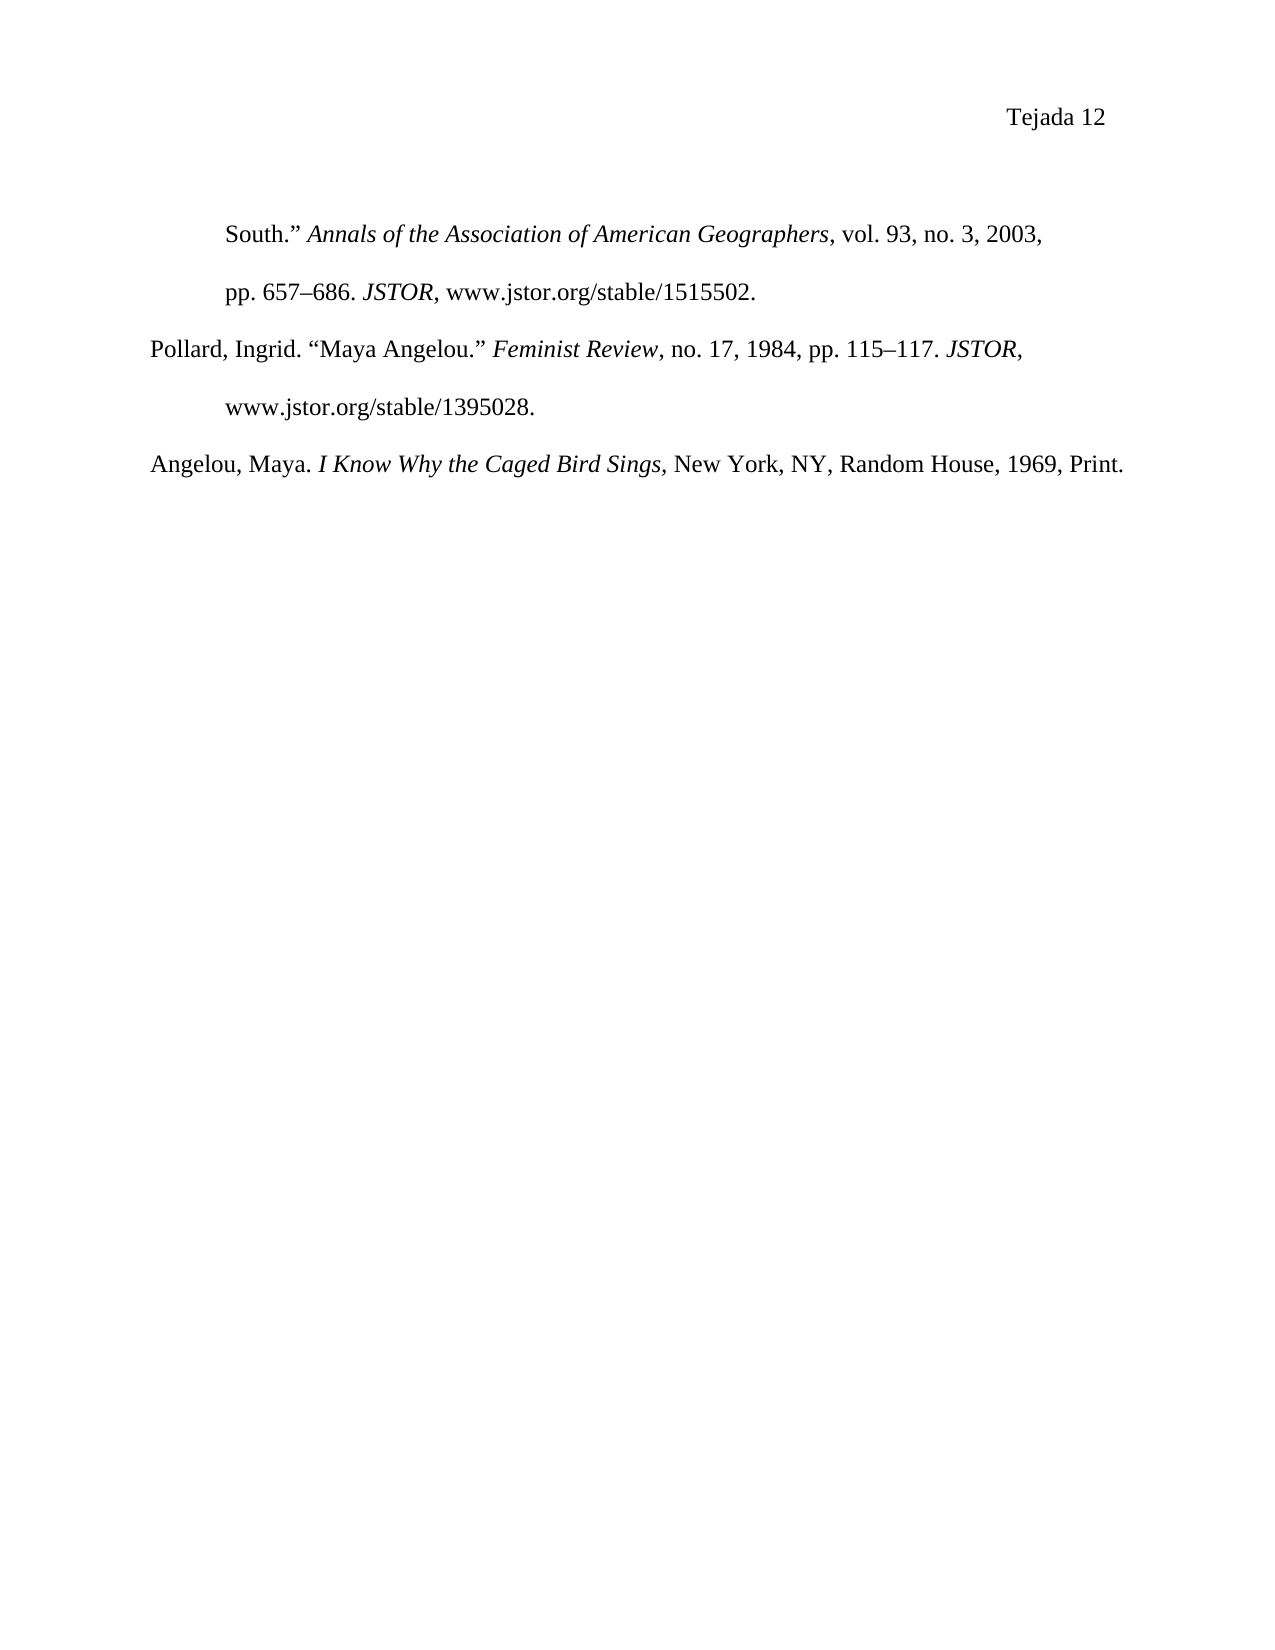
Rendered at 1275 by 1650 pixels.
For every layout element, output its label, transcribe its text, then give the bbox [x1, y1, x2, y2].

text Angelou, Maya. I Know Why the Caged Bird Sings, New York, NY, Random House, 1969, Print. [150, 449, 1125, 478]
text www.jstor.org/stable/1395028. [150, 392, 1125, 420]
text pp. 657–686. JSTOR, www.jstor.org/stable/1515502. [150, 277, 1125, 305]
text South.” Annals of the Association of American Geographers, vol. 93, no. 3, 2003, [150, 219, 1125, 248]
text Pollard, Ingrid. “Maya Angelou.” Feminist Review, no. 17, 1984, pp. 115–117. JSTOR, [150, 334, 1125, 363]
